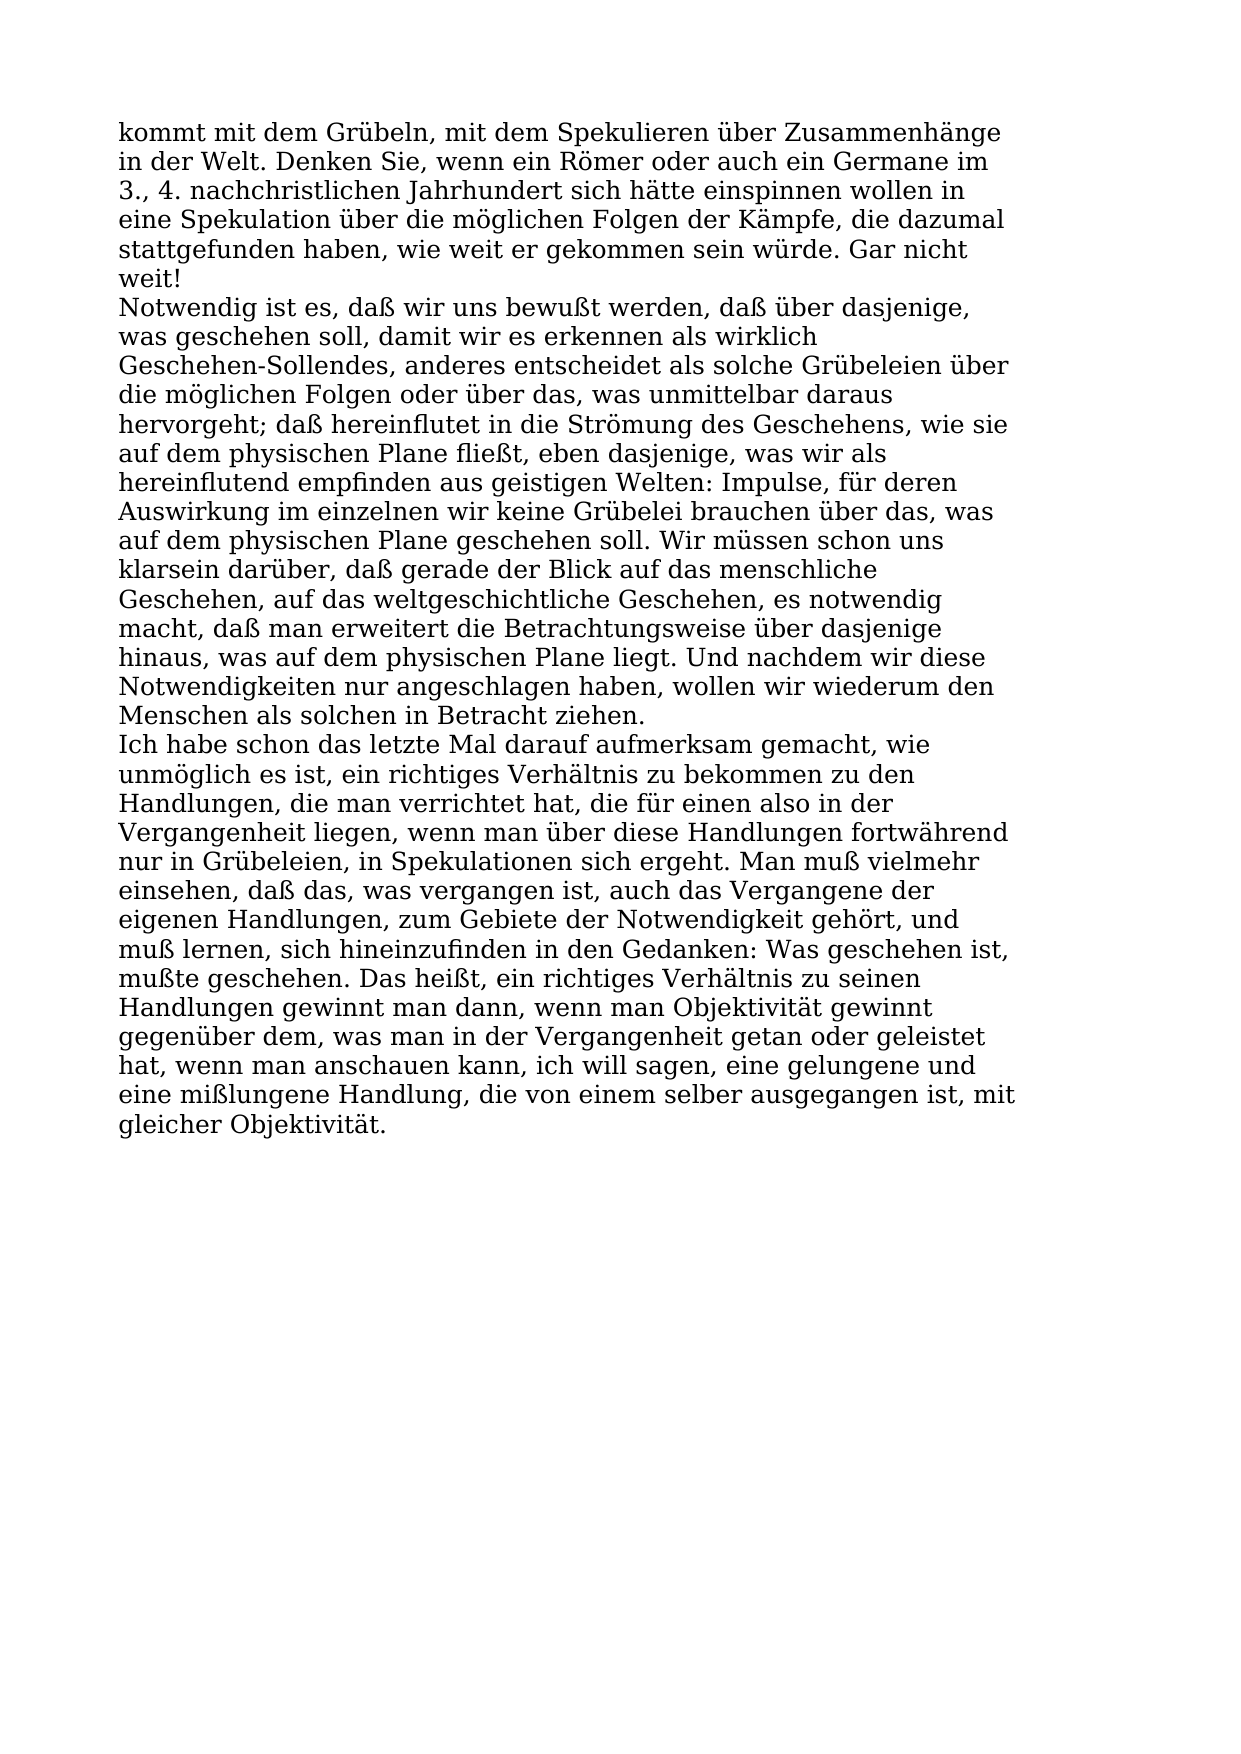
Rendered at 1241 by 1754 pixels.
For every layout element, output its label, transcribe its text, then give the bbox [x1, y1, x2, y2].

text Handlungen, die man verrichtet hat, die für einen also in der [118, 789, 1122, 818]
text stattgefunden haben, wie weit er gekommen sein würde. Gar nicht [118, 235, 1122, 264]
text eigenen Handlungen, zum Gebiete der Notwendigkeit gehört, und [118, 906, 1122, 935]
text hinaus, was auf dem physischen Plane liegt. Und nachdem wir diese [118, 643, 1122, 672]
text in der Welt. Denken Sie, wenn ein Römer oder auch ein Germane im [118, 147, 1122, 176]
text Handlungen gewinnt man dann, wenn man Objektivität gewinnt [118, 993, 1122, 1022]
text nur in Grübeleien, in Spekulationen sich ergeht. Man muß vielmehr [118, 847, 1122, 876]
text hat, wenn man anschauen kann, ich will sagen, eine gelungene und [118, 1051, 1122, 1081]
text Menschen als solchen in Betracht ziehen. [118, 701, 1122, 731]
text hereinflutend empfinden aus geistigen Welten: Impulse, für deren [118, 468, 1122, 497]
text unmöglich es ist, ein richtiges Verhältnis zu bekommen zu den [118, 760, 1122, 789]
text Notwendigkeiten nur angeschlagen haben, wollen wir wiederum den [118, 672, 1122, 701]
text mußte geschehen. Das heißt, ein richtiges Verhältnis zu seinen [118, 964, 1122, 993]
text einsehen, daß das, was vergangen ist, auch das Vergangene der [118, 876, 1122, 906]
text Auswirkung im einzelnen wir keine Grübelei brauchen über das, was [118, 497, 1122, 526]
text eine Spekulation über die möglichen Folgen der Kämpfe, die dazumal [118, 206, 1122, 235]
text die möglichen Folgen oder über das, was unmittelbar daraus [118, 381, 1122, 410]
text Geschehen-Sollendes, anderes entscheidet als solche Grübeleien über [118, 351, 1122, 381]
text macht, daß man erweitert die Betrachtungsweise über dasjenige [118, 614, 1122, 643]
text hervorgeht; daß hereinflutet in die Strömung des Geschehens, wie sie [118, 410, 1122, 439]
text Notwendig ist es, daß wir uns bewußt werden, daß über dasjenige, [118, 293, 1122, 322]
text kommt mit dem Grübeln, mit dem Spekulieren über Zusammenhänge [118, 118, 1122, 147]
text klarsein darüber, daß gerade der Blick auf das menschliche [118, 556, 1122, 585]
text gleicher Objektivität. [118, 1110, 1122, 1139]
text Ich habe schon das letzte Mal darauf aufmerksam gemacht, wie [118, 731, 1122, 760]
text Geschehen, auf das weltgeschichtliche Geschehen, es notwendig [118, 585, 1122, 614]
text eine mißlungene Handlung, die von einem selber ausgegangen ist, mit [118, 1081, 1122, 1110]
text muß lernen, sich hineinzufinden in den Gedanken: Was geschehen ist, [118, 935, 1122, 964]
text auf dem physischen Plane fließt, eben dasjenige, was wir als [118, 439, 1122, 468]
text weit! [118, 264, 1122, 293]
text gegenüber dem, was man in der Vergangenheit getan oder geleistet [118, 1022, 1122, 1051]
text 3., 4. nachchristlichen Jahrhundert sich hätte einspinnen wollen in [118, 176, 1122, 206]
text Vergangenheit liegen, wenn man über diese Handlungen fortwährend [118, 818, 1122, 847]
text auf dem physischen Plane geschehen soll. Wir müssen schon uns [118, 526, 1122, 556]
text was geschehen soll, damit wir es erkennen als wirklich [118, 322, 1122, 351]
